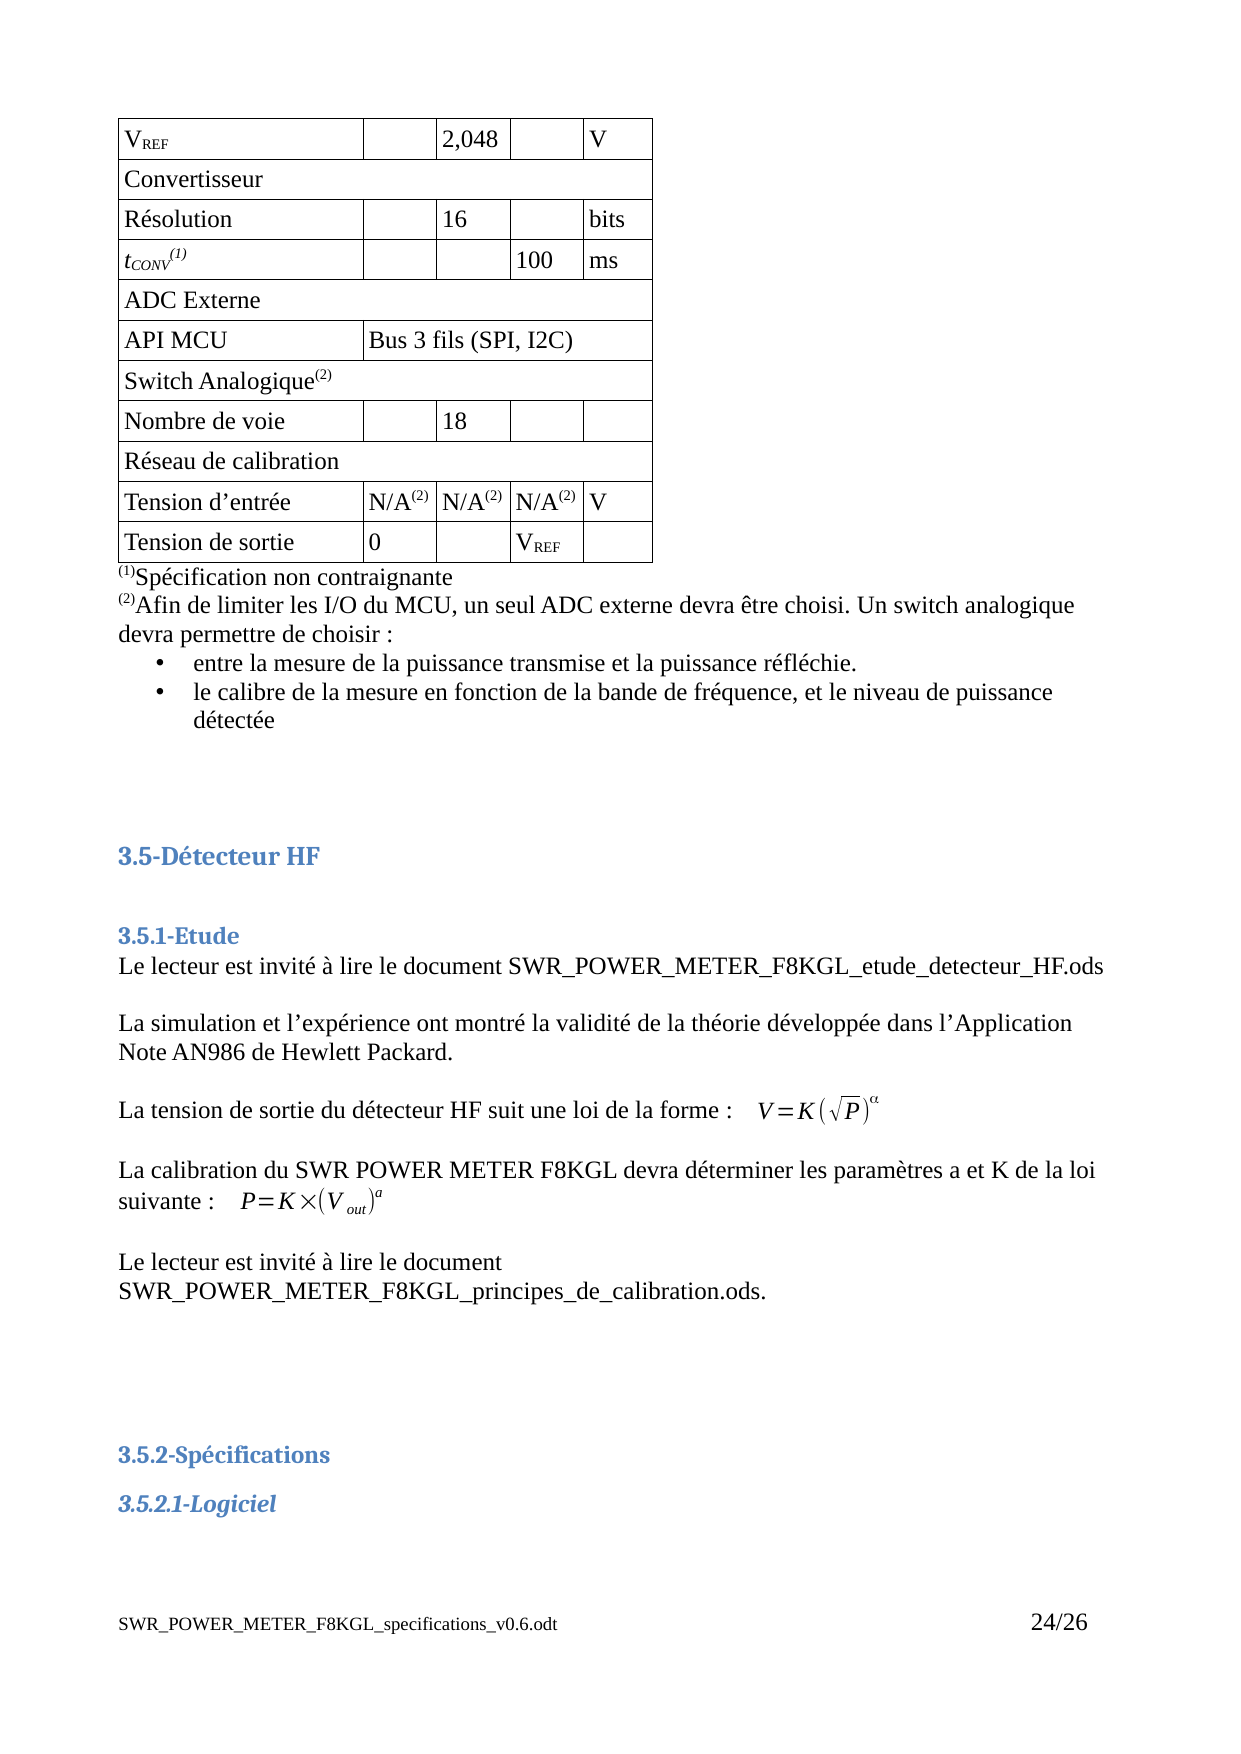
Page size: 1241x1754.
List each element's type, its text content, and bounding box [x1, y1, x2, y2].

table_cell 100 [511, 240, 583, 279]
table_cell N/A(2) [364, 482, 436, 521]
table_cell [584, 522, 652, 562]
table_cell [364, 401, 436, 441]
table_cell N/A(2) [437, 482, 510, 521]
table_cell 0 [364, 522, 436, 562]
table_cell API MCU [119, 321, 363, 360]
table_cell 2,048 [437, 119, 510, 158]
text La calibration du SWR POWER METER F8KGL devra déterminer les paramètres a et K de la loi suivante : [118, 1155, 1122, 1218]
text La tension de sortie du détecteur HF suit une loi de la forme : [118, 1094, 1122, 1126]
table_cell 16 [437, 200, 510, 239]
text (2)Afin de limiter les I/O du MCU, un seul ADC externe devra être choisi. Un switch analogique devra permettre de choisir : [118, 590, 1122, 648]
table_cell [511, 401, 583, 441]
table_cell [364, 119, 436, 158]
table_cell Convertisseur [119, 160, 652, 199]
text La simulation et l’expérience ont montré la validité de la théorie développée dans l’Application Note AN986 de Hewlett Packard. [118, 1008, 1122, 1066]
text (1)Spécification non contraignante [118, 562, 1122, 590]
table_cell [437, 522, 510, 562]
table_cell N/A(2) [511, 482, 583, 521]
text Le lecteur est invité à lire le document SWR_POWER_METER_F8KGL_etude_detecteur_HF.ods [118, 951, 1122, 979]
table_cell Résolution [119, 200, 363, 239]
table_cell Réseau de calibration [119, 442, 652, 481]
table_cell Tension de sortie [119, 522, 363, 562]
table_cell ADC Externe [119, 280, 652, 320]
table_cell V [584, 482, 652, 521]
table_cell [364, 200, 436, 239]
table_cell 18 [437, 401, 510, 441]
subtitle 3.5.1-Etude [118, 922, 1122, 951]
subtitle 3.5-Détecteur HF [118, 841, 1122, 872]
table_cell [364, 240, 436, 279]
table_cell Nombre de voie [119, 401, 363, 441]
table_cell Bus 3 fils (SPI, I2C) [364, 321, 652, 360]
table_cell tCONV(1) [119, 240, 363, 279]
table_cell Switch Analogique(2) [119, 361, 652, 400]
table_cell [437, 240, 510, 279]
text Le lecteur est invité à lire le document SWR_POWER_METER_F8KGL_principes_de_calibration.ods. [118, 1247, 1122, 1305]
table_cell V [584, 119, 652, 158]
table_cell VREF [511, 522, 583, 562]
table_cell VREF [119, 119, 363, 158]
table_cell [511, 119, 583, 158]
table_cell ms [584, 240, 652, 279]
list le calibre de la mesure en fonction de la bande de fréquence, et le niveau de puissance détectée [156, 677, 1122, 734]
table_cell bits [584, 200, 652, 239]
subtitle 3.5.2.1-Logiciel [118, 1490, 1122, 1519]
table_cell [511, 200, 583, 239]
table_cell [584, 401, 652, 441]
list entre la mesure de la puissance transmise et la puissance réfléchie. [156, 648, 1122, 677]
table_cell Tension d’entrée [119, 482, 363, 521]
subtitle 3.5.2-Spécifications [118, 1441, 1122, 1469]
